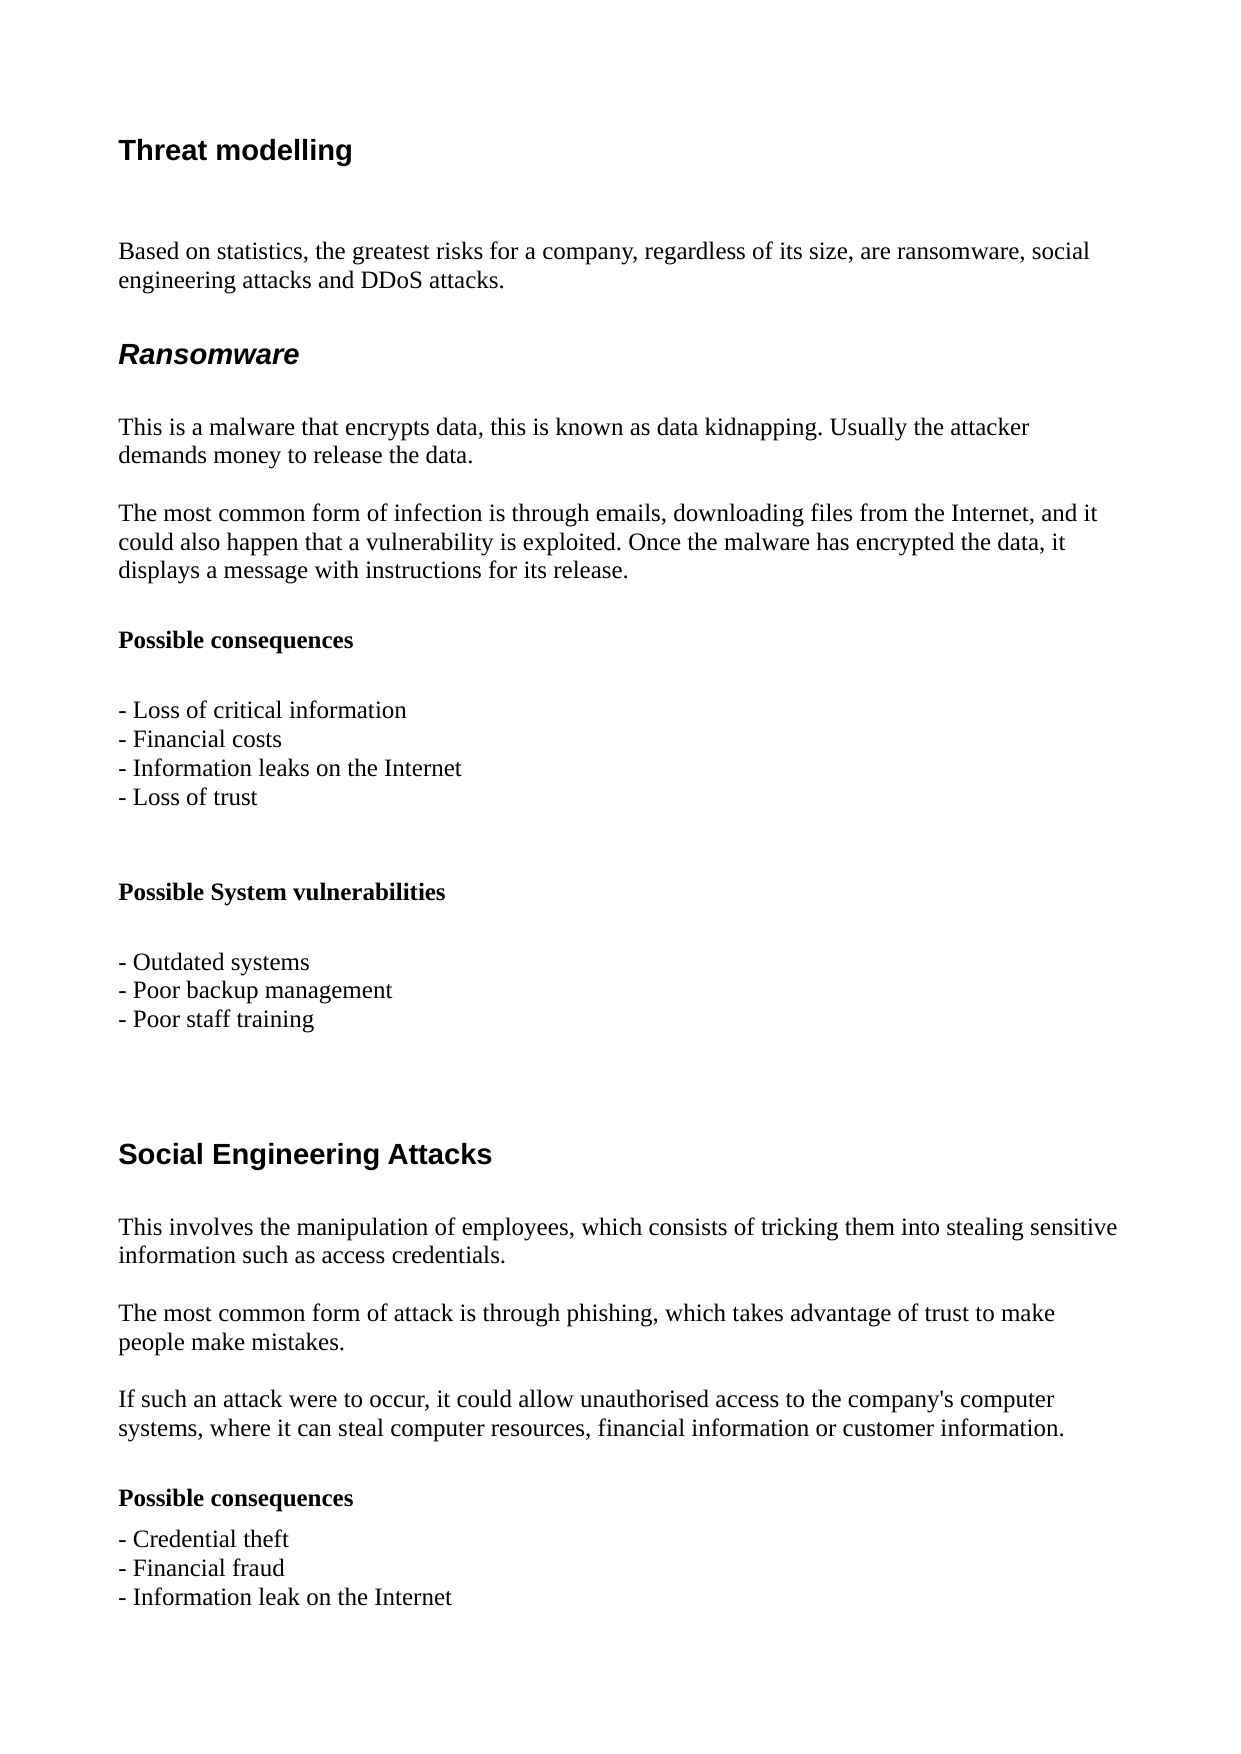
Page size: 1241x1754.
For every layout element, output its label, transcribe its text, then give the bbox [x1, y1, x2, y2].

text - Loss of trust [118, 782, 1122, 811]
text - Information leak on the Internet [118, 1582, 1122, 1611]
text - Poor backup management [118, 976, 1122, 1004]
text - Loss of critical information [118, 696, 1122, 724]
text The most common form of attack is through phishing, which takes advantage of trust to make people make mistakes. [118, 1298, 1122, 1356]
text - Outdated systems [118, 947, 1122, 976]
subtitle Possible consequences [118, 1483, 1122, 1512]
text - Financial fraud [118, 1553, 1122, 1582]
subtitle Possible System vulnerabilities [118, 877, 1122, 906]
text - Credential theft [118, 1524, 1122, 1553]
text The most common form of infection is through emails, downloading files from the Internet, and it could also happen that a vulnerability is exploited. Once the malware has encrypted the data, it displays a message with instructions for its release. [118, 498, 1122, 584]
subtitle Threat modelling [118, 133, 1122, 166]
text This is a malware that encrypts data, this is known as data kidnapping. Usually the attacker demands money to release the data. [118, 412, 1122, 469]
text If such an attack were to occur, it could allow unauthorised access to the company's computer systems, where it can steal computer resources, financial information or customer information. [118, 1384, 1122, 1442]
text - Poor staff training [118, 1004, 1122, 1033]
text Based on statistics, the greatest risks for a company, regardless of its size, are ransomware, social engineering attacks and DDoS attacks. [118, 236, 1122, 294]
text This involves the manipulation of employees, which consists of tricking them into stealing sensitive information such as access credentials. [118, 1212, 1122, 1269]
subtitle Ransomware [118, 337, 1122, 371]
text - Financial costs [118, 724, 1122, 753]
subtitle Social Engineering Attacks [118, 1137, 1122, 1171]
text - Information leaks on the Internet [118, 753, 1122, 782]
subtitle Possible consequences [118, 626, 1122, 654]
